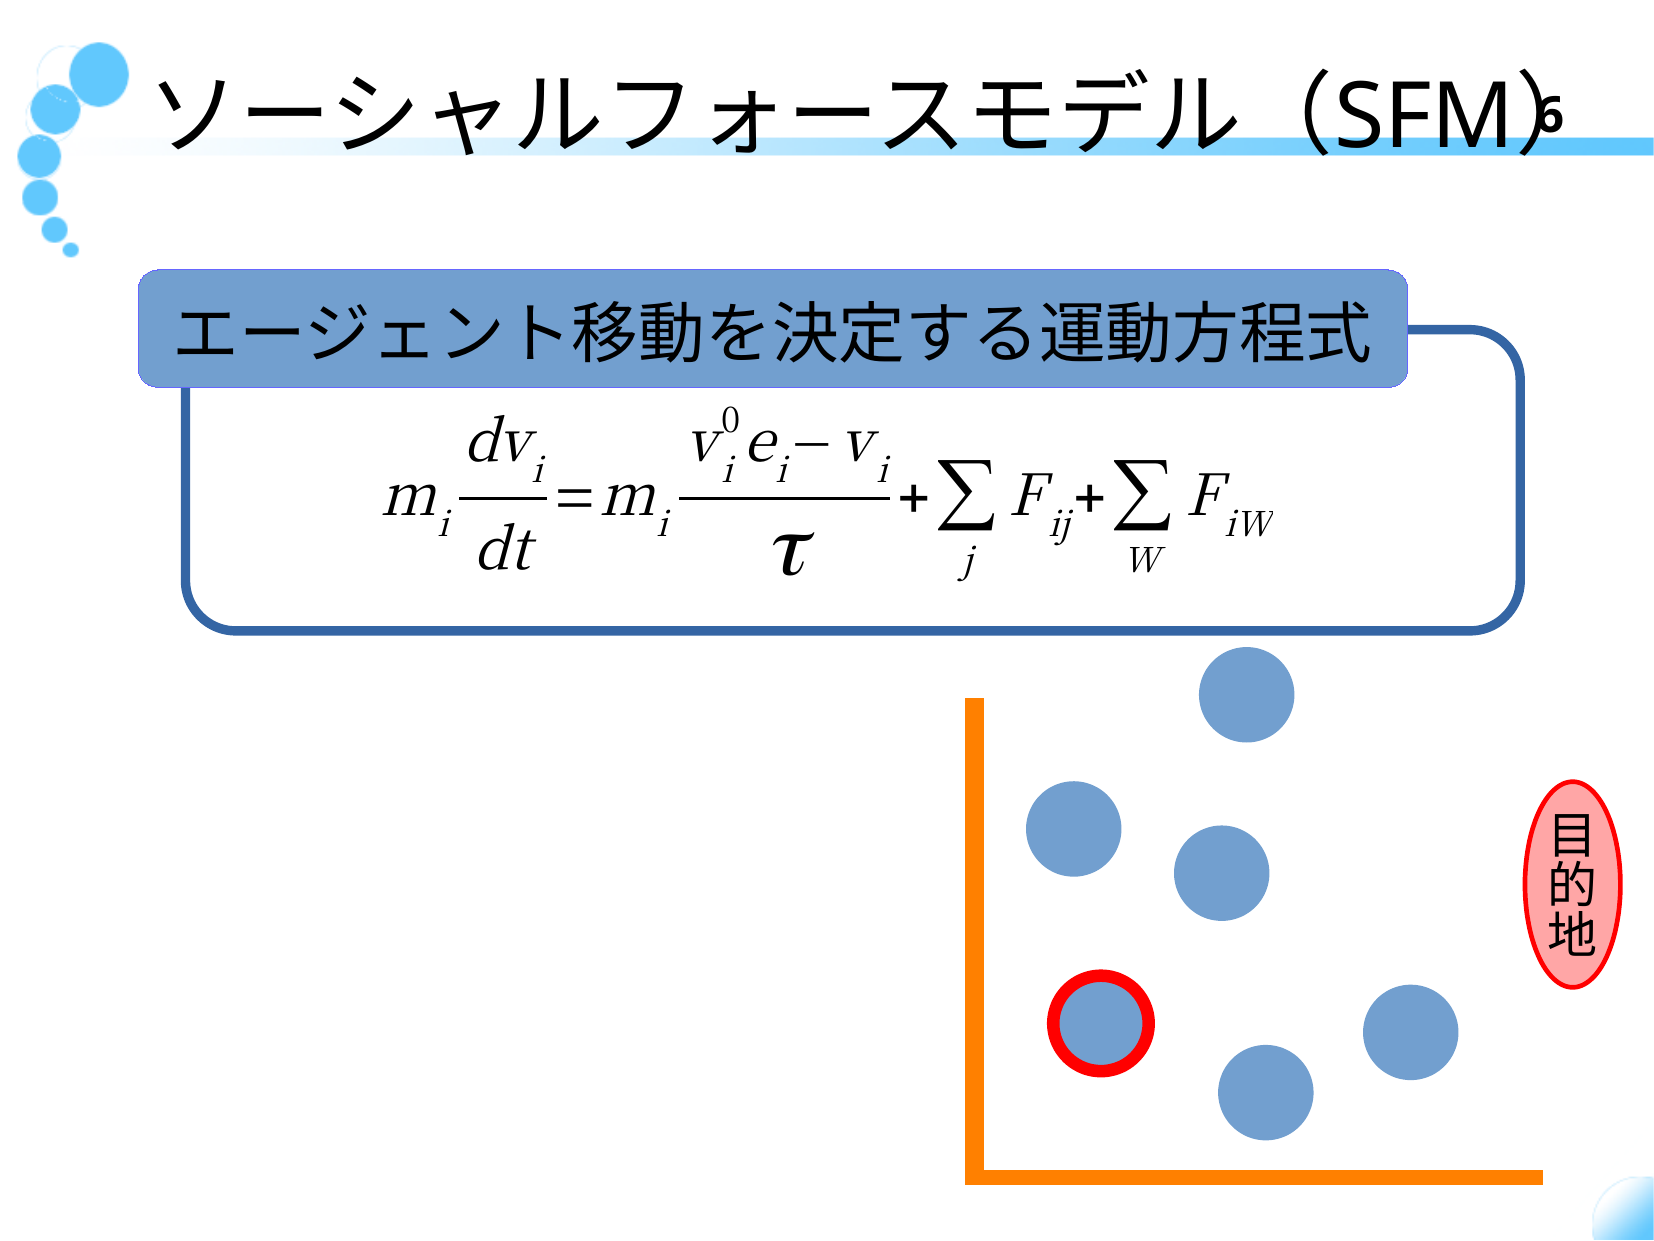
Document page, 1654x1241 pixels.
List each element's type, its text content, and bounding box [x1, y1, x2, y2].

chart [380, 393, 1273, 601]
text_box [1026, 781, 1122, 877]
text_box [1363, 984, 1459, 1081]
text_box [737, 505, 833, 601]
text_box [191, 335, 1515, 539]
text_box [1198, 647, 1295, 743]
text_box [1174, 825, 1270, 921]
text_box 目的地 [1524, 781, 1621, 988]
text_box [1053, 975, 1149, 1072]
chart [740, 524, 830, 579]
text_box [965, 698, 1543, 1185]
text_box [64, 263, 1589, 539]
picture [0, 0, 1654, 1240]
text_box [1218, 1044, 1314, 1141]
text_box エージェント移動を決定する運動方程式 [138, 269, 1408, 388]
title ソーシャルフォースモデル（SFM） [147, 55, 1636, 266]
